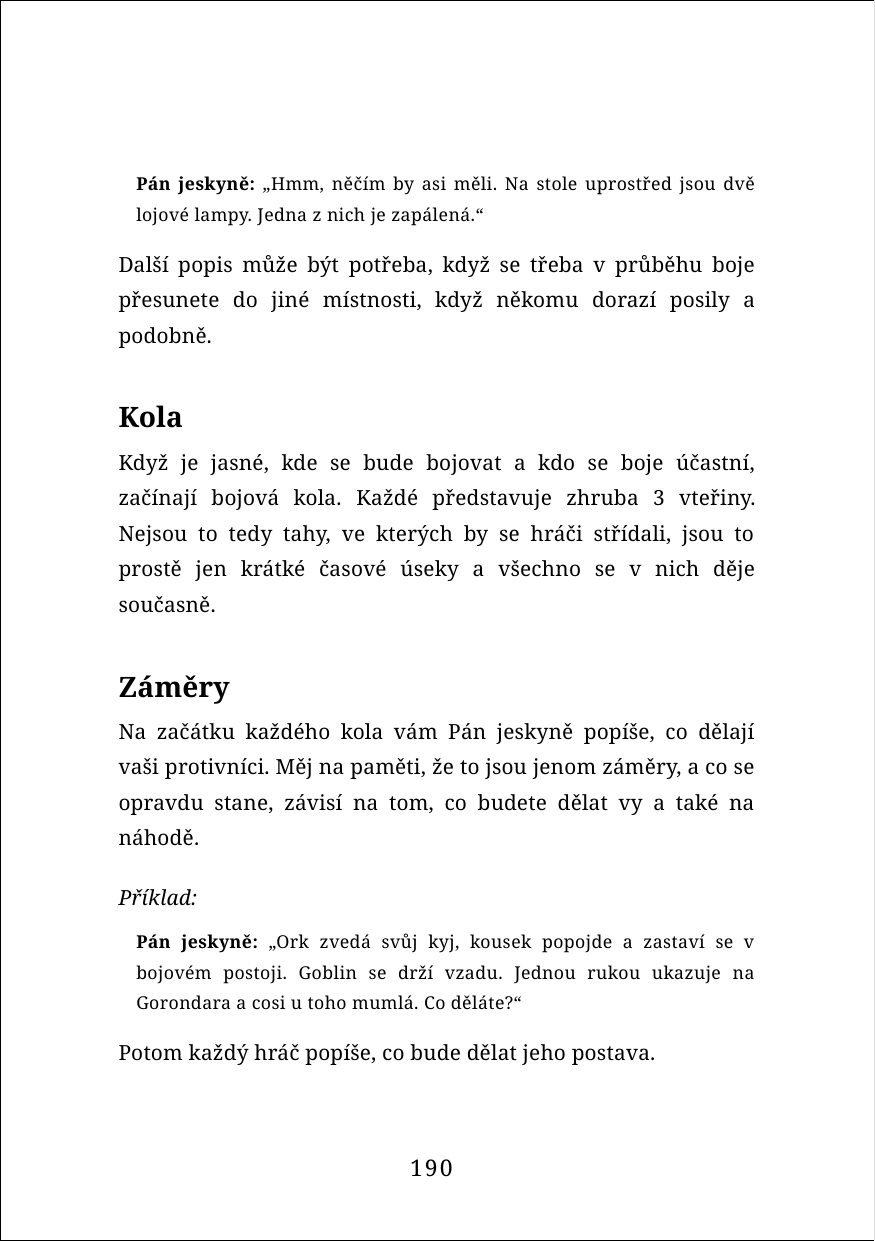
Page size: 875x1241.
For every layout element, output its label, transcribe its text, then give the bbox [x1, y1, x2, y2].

text Pán jeskyně: „Hmm, něčím by asi měli. Na stole uprostřed jsou dvě lojové lampy. Jedna z nich je zapálená.“ [136, 172, 756, 226]
subtitle Záměry [118, 667, 756, 705]
text Když je jasné, kde se bude bojovat a kdo se boje účastní, začínají bojová kola. Každé představuje zhruba 3 vteřiny. Nejsou to tedy tahy, ve kterých by se hráči střídali, jsou to prostě jen krátké časové úseky a všechno se v nich děje současně. [118, 448, 756, 618]
text Potom každý hráč popíše, co bude dělat jeho postava. [118, 1038, 756, 1067]
text Pán jeskyně: „Ork zvedá svůj kyj, kousek popojde a zastaví se v bojovém postoji. Goblin se drží vzadu. Jednou rukou ukazuje na Gorondara a cosi u toho mumlá. Co děláte?“ [136, 930, 756, 1014]
text Další popis může být potřeba, když se třeba v průběhu boje přesunete do jiné místnosti, když někomu dorazí posily a podobně. [118, 250, 756, 349]
subtitle Kola [118, 398, 756, 436]
text Na začátku každého kola vám Pán jeskyně popíše, co dělají vaši protivníci. Měj na paměti, že to jsou jenom záměry, a co se opravdu stane, závisí na tom, co budete dělat vy a také na náhodě. [118, 717, 756, 852]
text Příklad: [118, 883, 756, 911]
